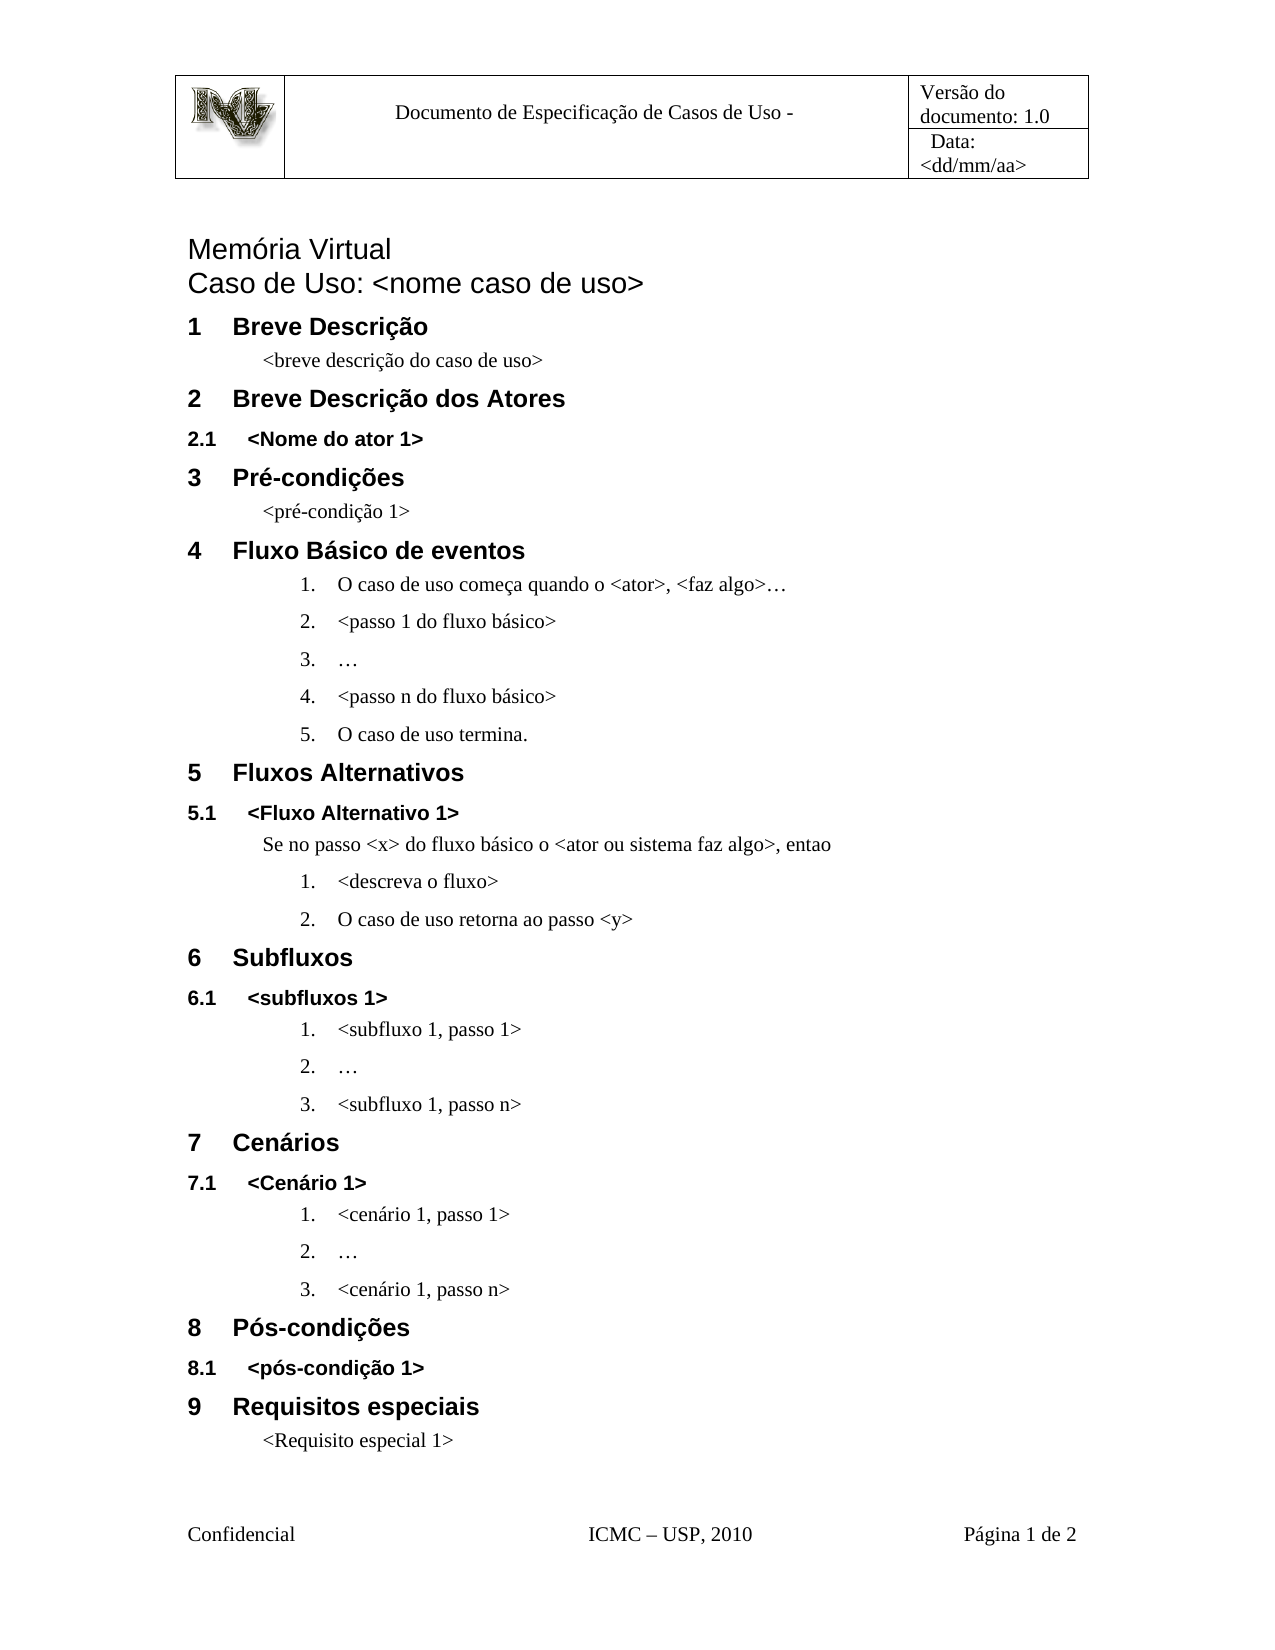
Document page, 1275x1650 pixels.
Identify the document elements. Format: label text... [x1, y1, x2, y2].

list <subfluxo 1, passo n> [300, 1091, 1087, 1116]
subtitle <Nome do ator 1> [187, 426, 1087, 451]
subtitle Cenários [187, 1128, 1087, 1157]
subtitle <Fluxo Alternativo 1> [187, 799, 1087, 824]
subtitle Requisitos especiais [187, 1392, 1087, 1421]
text <pré-condição 1> [262, 498, 1087, 523]
list O caso de uso termina. [300, 721, 1087, 746]
list <passo 1 do fluxo básico> [300, 608, 1087, 633]
subtitle Breve Descrição dos Atores [187, 384, 1087, 413]
list <descreva o fluxo> [300, 868, 1087, 893]
subtitle Fluxo Básico de eventos [187, 536, 1087, 564]
list <subfluxo 1, passo 1> [300, 1016, 1087, 1041]
list <cenário 1, passo n> [300, 1276, 1087, 1301]
subtitle Breve Descrição [187, 312, 1087, 341]
title Memória Virtual Caso de Uso: <nome caso de uso> [187, 232, 1087, 299]
list <cenário 1, passo 1> [300, 1201, 1087, 1226]
subtitle Pós-condições [187, 1313, 1087, 1342]
list <passo n do fluxo básico> [300, 683, 1087, 708]
list … [300, 1238, 1087, 1263]
list … [300, 1053, 1087, 1078]
list O caso de uso retorna ao passo <y> [300, 906, 1087, 931]
picture [186, 76, 277, 151]
text <breve descrição do caso de uso> [262, 347, 1087, 372]
list O caso de uso começa quando o <ator>, <faz algo>… [300, 571, 1087, 596]
text <Requisito especial 1> [262, 1427, 1087, 1452]
subtitle <Cenário 1> [187, 1169, 1087, 1194]
subtitle Fluxos Alternativos [187, 758, 1087, 787]
subtitle <subfluxos 1> [187, 984, 1087, 1009]
subtitle Subfluxos [187, 943, 1087, 972]
list … [300, 646, 1087, 671]
subtitle Pré-condições [187, 463, 1087, 492]
subtitle <pós-condição 1> [187, 1354, 1087, 1379]
text Se no passo <x> do fluxo básico o <ator ou sistema faz algo>, entao [262, 831, 1087, 856]
